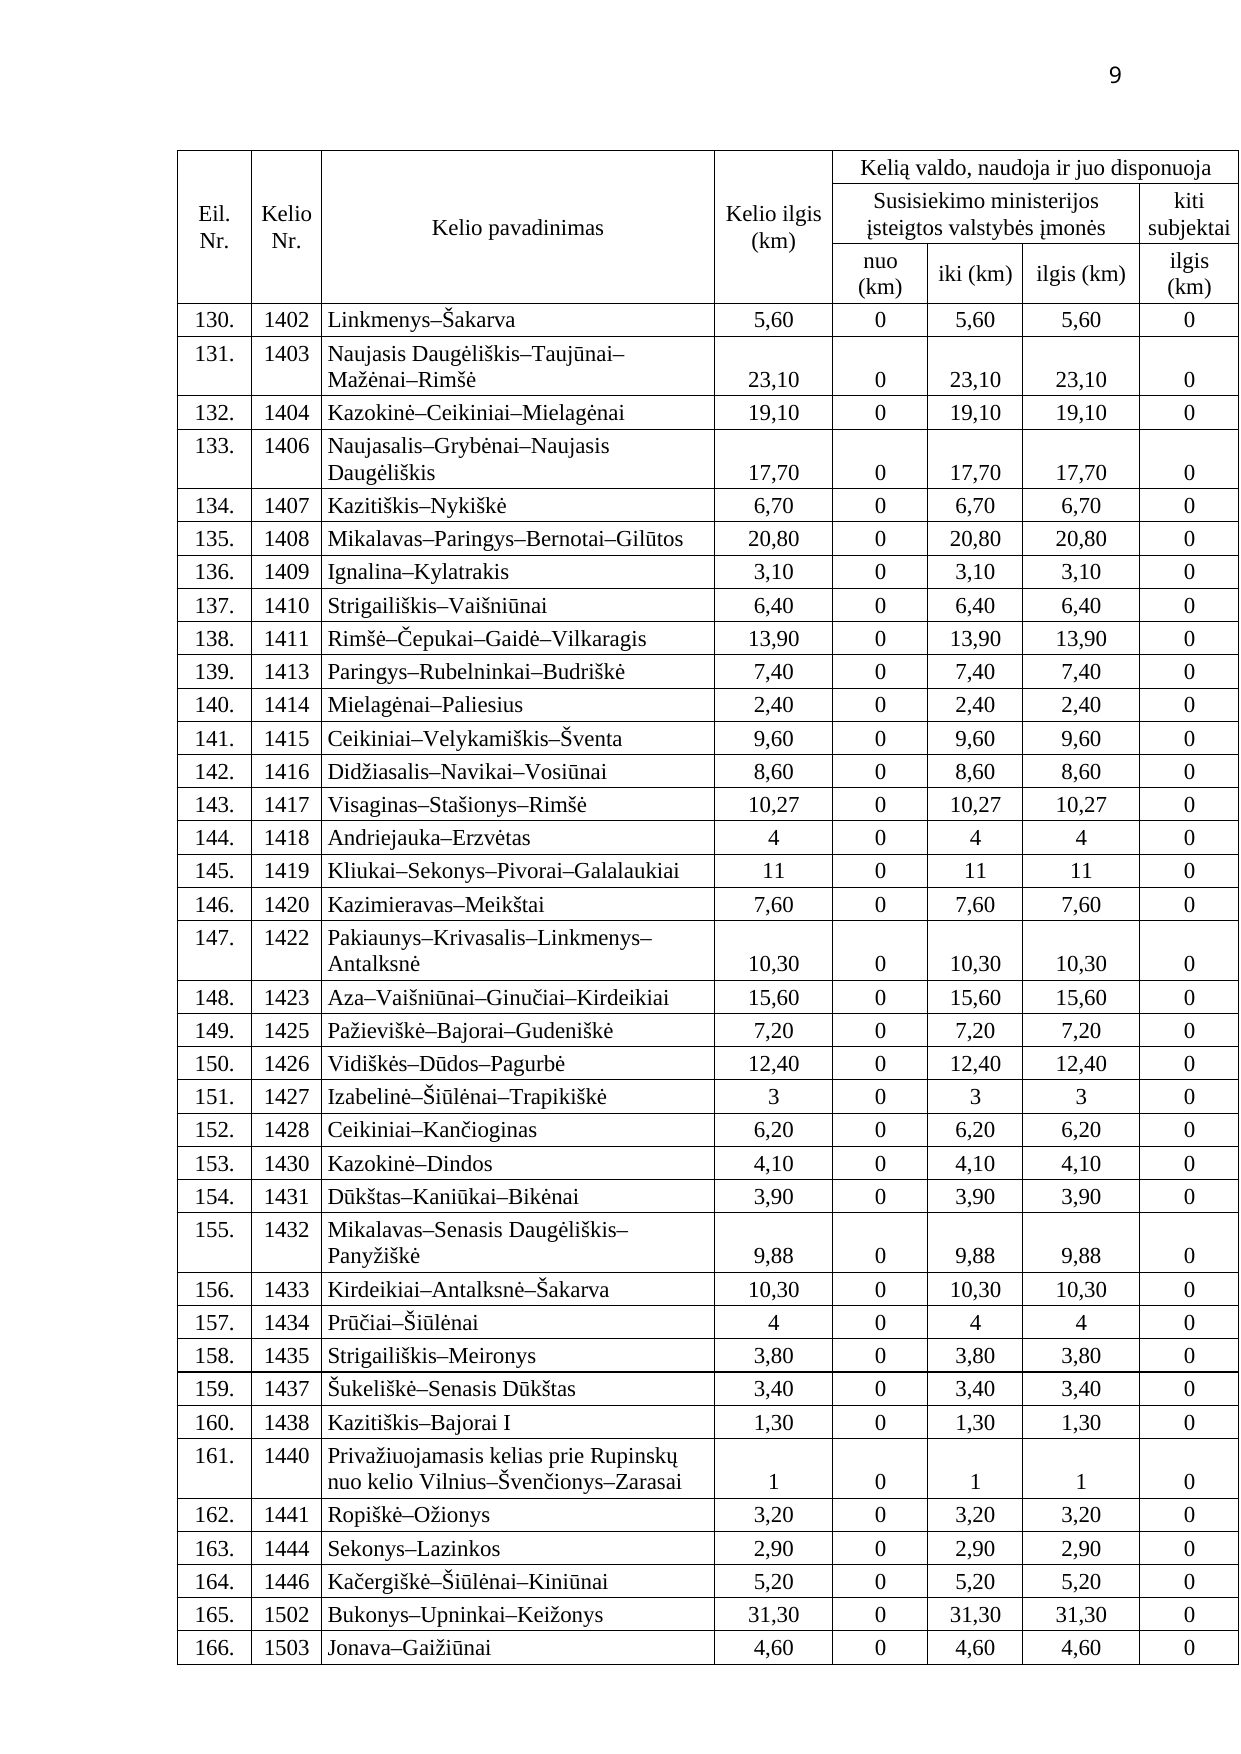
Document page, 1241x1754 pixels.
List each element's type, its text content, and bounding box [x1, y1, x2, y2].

table_cell Linkmenys–Šakarva [322, 304, 714, 336]
table_cell 0 [1140, 1114, 1238, 1146]
table_cell 7,40 [1023, 655, 1139, 687]
table_cell 6,70 [1023, 489, 1139, 521]
table_cell Kazitiškis–Bajorai I [322, 1406, 714, 1438]
table_cell 7,60 [1023, 888, 1139, 920]
table_cell 10,30 [1023, 1273, 1139, 1305]
table_cell 3,90 [715, 1180, 832, 1212]
table_cell 0 [1140, 337, 1238, 395]
table_cell 3,40 [715, 1373, 832, 1405]
table_cell 0 [1140, 755, 1238, 787]
table_cell Mikalavas–Paringys–Bernotai–Gilūtos [322, 522, 714, 554]
table_cell 10,27 [1023, 788, 1139, 820]
table_cell 3,80 [928, 1339, 1022, 1371]
table_cell 0 [1140, 1565, 1238, 1597]
table_cell 6,20 [715, 1114, 832, 1146]
table_cell 1427 [252, 1080, 321, 1112]
table_cell 2,40 [1023, 689, 1139, 721]
table_cell 140. [178, 689, 251, 721]
table_cell 1446 [252, 1565, 321, 1597]
table_cell 130. [178, 304, 251, 336]
table_cell 1502 [252, 1598, 321, 1630]
table_cell Vidiškės–Dūdos–Pagurbė [322, 1047, 714, 1079]
table_cell 0 [1140, 1439, 1238, 1497]
table_cell 6,40 [1023, 589, 1139, 621]
table_cell 9,88 [1023, 1213, 1139, 1272]
table_cell 3,20 [928, 1499, 1022, 1531]
table_cell 0 [833, 1306, 927, 1338]
table_cell nuo (km) [833, 244, 927, 302]
table_cell 0 [1140, 888, 1238, 920]
table_cell 1417 [252, 788, 321, 820]
table_cell Naujasis Daugėliškis–Taujūnai–Mažėnai–Rimšė [322, 337, 714, 395]
table_cell 3,90 [1023, 1180, 1139, 1212]
table_cell 13,90 [715, 622, 832, 654]
table_cell 1438 [252, 1406, 321, 1438]
table_cell 1419 [252, 855, 321, 887]
table_cell 0 [833, 1114, 927, 1146]
table_cell 1426 [252, 1047, 321, 1079]
table_cell 0 [1140, 489, 1238, 521]
table_cell 9,60 [928, 722, 1022, 754]
table_cell 9,88 [928, 1213, 1022, 1272]
table_cell 0 [1140, 622, 1238, 654]
table_cell 0 [1140, 396, 1238, 428]
table_cell 137. [178, 589, 251, 621]
table_cell 153. [178, 1147, 251, 1179]
table_cell 12,40 [928, 1047, 1022, 1079]
table_cell 17,70 [928, 430, 1022, 488]
table_cell 13,90 [1023, 622, 1139, 654]
table_cell 151. [178, 1080, 251, 1112]
table_cell 20,80 [928, 522, 1022, 554]
table_cell 1,30 [928, 1406, 1022, 1438]
table_cell 0 [833, 1373, 927, 1405]
table_cell 164. [178, 1565, 251, 1597]
table_cell 0 [1140, 304, 1238, 336]
table_cell 6,70 [715, 489, 832, 521]
table_cell 0 [833, 855, 927, 887]
table_cell 7,20 [715, 1014, 832, 1046]
table_cell 0 [833, 396, 927, 428]
table_cell 1406 [252, 430, 321, 488]
table_cell 0 [833, 1565, 927, 1597]
table_cell 133. [178, 430, 251, 488]
table_cell 1420 [252, 888, 321, 920]
table_cell 6,20 [928, 1114, 1022, 1146]
table_cell 5,60 [928, 304, 1022, 336]
table_cell 4 [715, 821, 832, 853]
table_cell 152. [178, 1114, 251, 1146]
table_cell 0 [833, 1339, 927, 1371]
table_cell 0 [1140, 981, 1238, 1013]
table_cell 0 [833, 1147, 927, 1179]
table_cell 10,30 [715, 1273, 832, 1305]
table_cell 0 [833, 981, 927, 1013]
table_cell Kazokinė–Ceikiniai–Mielagėnai [322, 396, 714, 428]
table_cell 3,90 [928, 1180, 1022, 1212]
table_cell 0 [1140, 589, 1238, 621]
table_cell 132. [178, 396, 251, 428]
table_cell 0 [1140, 1406, 1238, 1438]
table_cell 11 [928, 855, 1022, 887]
table_cell 1437 [252, 1373, 321, 1405]
table_cell 23,10 [928, 337, 1022, 395]
table_cell 1409 [252, 556, 321, 588]
table_cell 1 [928, 1439, 1022, 1497]
table_cell 3,40 [1023, 1373, 1139, 1405]
table_cell 4,10 [1023, 1147, 1139, 1179]
table_cell Mielagėnai–Paliesius [322, 689, 714, 721]
table_cell 1435 [252, 1339, 321, 1371]
table_cell 0 [1140, 1373, 1238, 1405]
table_cell Bukonys–Upninkai–Keižonys [322, 1598, 714, 1630]
table_cell Strigailiškis–Meironys [322, 1339, 714, 1371]
table_cell 143. [178, 788, 251, 820]
table_cell 15,60 [715, 981, 832, 1013]
table_cell Ceikiniai–Kančioginas [322, 1114, 714, 1146]
table_cell 3,10 [928, 556, 1022, 588]
table_cell 1402 [252, 304, 321, 336]
table_cell 1432 [252, 1213, 321, 1272]
table_cell 3,10 [715, 556, 832, 588]
table_cell 0 [833, 821, 927, 853]
table_cell 9,60 [715, 722, 832, 754]
table_cell 0 [1140, 1047, 1238, 1079]
table_cell 5,20 [715, 1565, 832, 1597]
table_cell 3,20 [1023, 1499, 1139, 1531]
table_cell 142. [178, 755, 251, 787]
table_cell 0 [833, 1532, 927, 1564]
table_cell 1418 [252, 821, 321, 853]
table_cell 0 [1140, 655, 1238, 687]
table_cell Ropiškė–Ožionys [322, 1499, 714, 1531]
table_cell 0 [1140, 921, 1238, 979]
table_cell Visaginas–Stašionys–Rimšė [322, 788, 714, 820]
table_cell Susisiekimo ministerijos įsteigtos valstybės įmonės [833, 184, 1139, 243]
table_cell 134. [178, 489, 251, 521]
table_cell Strigailiškis–Vaišniūnai [322, 589, 714, 621]
table_cell 0 [833, 1180, 927, 1212]
table_cell 8,60 [928, 755, 1022, 787]
table_cell 3,10 [1023, 556, 1139, 588]
table_cell 2,90 [928, 1532, 1022, 1564]
table_cell 7,20 [928, 1014, 1022, 1046]
table_cell Kirdeikiai–Antalksnė–Šakarva [322, 1273, 714, 1305]
table_cell Kliukai–Sekonys–Pivorai–Galalaukiai [322, 855, 714, 887]
table_cell Kačergiškė–Šiūlėnai–Kiniūnai [322, 1565, 714, 1597]
table_cell 0 [833, 689, 927, 721]
table_cell 1425 [252, 1014, 321, 1046]
table_cell 0 [833, 556, 927, 588]
table_cell 1,30 [1023, 1406, 1139, 1438]
table_cell 2,40 [928, 689, 1022, 721]
table_cell 3,40 [928, 1373, 1022, 1405]
table_cell 3,20 [715, 1499, 832, 1531]
table_cell 5,20 [1023, 1565, 1139, 1597]
table_cell 12,40 [1023, 1047, 1139, 1079]
table_cell Rimšė–Čepukai–Gaidė–Vilkaragis [322, 622, 714, 654]
table_cell 0 [833, 1080, 927, 1112]
table_cell 131. [178, 337, 251, 395]
table_cell 3 [715, 1080, 832, 1112]
table_cell 0 [833, 722, 927, 754]
table_cell 0 [833, 1213, 927, 1272]
table_cell Ignalina–Kylatrakis [322, 556, 714, 588]
table_cell 5,60 [715, 304, 832, 336]
table_cell Naujasalis–Grybėnai–Naujasis Daugėliškis [322, 430, 714, 488]
table_cell 5,20 [928, 1565, 1022, 1597]
table_cell 0 [1140, 689, 1238, 721]
table_header Kelią valdo, naudoja ir juo disponuoja [833, 151, 1238, 183]
table_cell 0 [1140, 1532, 1238, 1564]
table_cell 0 [1140, 1213, 1238, 1272]
table_cell 0 [1140, 522, 1238, 554]
table_cell 0 [833, 655, 927, 687]
table_cell 23,10 [715, 337, 832, 395]
table_cell Izabelinė–Šiūlėnai–Trapikiškė [322, 1080, 714, 1112]
table_cell 0 [833, 888, 927, 920]
table_cell 6,70 [928, 489, 1022, 521]
table_cell 0 [1140, 1631, 1238, 1664]
table_cell 31,30 [715, 1598, 832, 1630]
table_cell 3 [928, 1080, 1022, 1112]
table_cell 1440 [252, 1439, 321, 1497]
table_cell 1,30 [715, 1406, 832, 1438]
table_cell Dūkštas–Kaniūkai–Bikėnai [322, 1180, 714, 1212]
table_cell 0 [1140, 722, 1238, 754]
table_cell 3,80 [1023, 1339, 1139, 1371]
table_cell 157. [178, 1306, 251, 1338]
table_cell 10,27 [928, 788, 1022, 820]
table_cell 4 [928, 1306, 1022, 1338]
table_cell 136. [178, 556, 251, 588]
table_cell 1444 [252, 1532, 321, 1564]
table_cell 166. [178, 1631, 251, 1664]
table_cell 0 [833, 1499, 927, 1531]
table_cell 1414 [252, 689, 321, 721]
table_cell 20,80 [1023, 522, 1139, 554]
table_cell 10,30 [928, 921, 1022, 979]
table_cell 165. [178, 1598, 251, 1630]
table_cell ilgis (km) [1023, 244, 1139, 302]
table_cell 11 [1023, 855, 1139, 887]
table_cell 0 [1140, 1080, 1238, 1112]
table_cell 0 [833, 788, 927, 820]
table_cell 158. [178, 1339, 251, 1371]
table_cell 10,27 [715, 788, 832, 820]
table_cell 31,30 [928, 1598, 1022, 1630]
table_cell 23,10 [1023, 337, 1139, 395]
table_cell Kazimieravas–Meikštai [322, 888, 714, 920]
table_cell 3,80 [715, 1339, 832, 1371]
table_cell 6,40 [715, 589, 832, 621]
table_cell 139. [178, 655, 251, 687]
table_cell 1 [715, 1439, 832, 1497]
table_cell 0 [833, 622, 927, 654]
table_cell Andriejauka–Erzvėtas [322, 821, 714, 853]
table_cell 7,20 [1023, 1014, 1139, 1046]
table_cell 11 [715, 855, 832, 887]
table_cell 1428 [252, 1114, 321, 1146]
table_header Eil. Nr. [178, 151, 251, 302]
table_cell 0 [833, 1439, 927, 1497]
table_cell 2,40 [715, 689, 832, 721]
table_cell Privažiuojamasis kelias prie Rupinskų nuo kelio Vilnius–Švenčionys–Zarasai [322, 1439, 714, 1497]
table_cell 1431 [252, 1180, 321, 1212]
table_cell 1413 [252, 655, 321, 687]
table_cell Paringys–Rubelninkai–Budriškė [322, 655, 714, 687]
table_cell 1415 [252, 722, 321, 754]
table_cell 4,60 [715, 1631, 832, 1664]
table_cell 0 [1140, 1499, 1238, 1531]
table_cell 7,60 [715, 888, 832, 920]
table_cell 12,40 [715, 1047, 832, 1079]
table_cell Pažieviškė–Bajorai–Gudeniškė [322, 1014, 714, 1046]
table_cell Aza–Vaišniūnai–Ginučiai–Kirdeikiai [322, 981, 714, 1013]
table_cell 0 [1140, 1339, 1238, 1371]
table_cell 0 [1140, 1014, 1238, 1046]
table_cell 9,60 [1023, 722, 1139, 754]
table_cell 15,60 [928, 981, 1022, 1013]
table_cell Šukeliškė–Senasis Dūkštas [322, 1373, 714, 1405]
table_cell 9,88 [715, 1213, 832, 1272]
table_cell 0 [1140, 1180, 1238, 1212]
table_cell 4,10 [715, 1147, 832, 1179]
table_cell 17,70 [1023, 430, 1139, 488]
table_cell 0 [833, 1631, 927, 1664]
table_cell 1403 [252, 337, 321, 395]
table_cell Didžiasalis–Navikai–Vosiūnai [322, 755, 714, 787]
table_cell 0 [1140, 1147, 1238, 1179]
table_cell 5,60 [1023, 304, 1139, 336]
table_cell 149. [178, 1014, 251, 1046]
table_cell Jonava–Gaižiūnai [322, 1631, 714, 1664]
table_cell 4 [1023, 821, 1139, 853]
table_cell 2,90 [1023, 1532, 1139, 1564]
table_header Kelio pavadinimas [322, 151, 714, 302]
table_cell 0 [1140, 556, 1238, 588]
table_cell 8,60 [715, 755, 832, 787]
table_cell 15,60 [1023, 981, 1139, 1013]
table_cell 31,30 [1023, 1598, 1139, 1630]
table_cell 163. [178, 1532, 251, 1564]
table_cell 4 [715, 1306, 832, 1338]
table_cell 155. [178, 1213, 251, 1272]
table_cell 0 [833, 755, 927, 787]
table_cell 146. [178, 888, 251, 920]
table_cell 0 [833, 589, 927, 621]
table_cell 156. [178, 1273, 251, 1305]
table_cell 6,40 [928, 589, 1022, 621]
table_cell 0 [1140, 430, 1238, 488]
table_cell 160. [178, 1406, 251, 1438]
table_cell 0 [833, 489, 927, 521]
table_cell 7,40 [715, 655, 832, 687]
table_cell 0 [833, 1273, 927, 1305]
table_cell 1430 [252, 1147, 321, 1179]
table_cell 154. [178, 1180, 251, 1212]
table_cell 135. [178, 522, 251, 554]
table_cell 1407 [252, 489, 321, 521]
table_cell 0 [833, 430, 927, 488]
table_cell Pakiaunys–Krivasalis–Linkmenys–Antalksnė [322, 921, 714, 979]
table_cell 0 [833, 304, 927, 336]
table_cell 138. [178, 622, 251, 654]
table_cell 1422 [252, 921, 321, 979]
table_cell 144. [178, 821, 251, 853]
table_cell 1423 [252, 981, 321, 1013]
table_cell 1404 [252, 396, 321, 428]
table_cell Kazitiškis–Nykiškė [322, 489, 714, 521]
table_cell Kazokinė–Dindos [322, 1147, 714, 1179]
table_cell 2,90 [715, 1532, 832, 1564]
table_cell 148. [178, 981, 251, 1013]
table_cell 4,10 [928, 1147, 1022, 1179]
table_cell 141. [178, 722, 251, 754]
table_cell 1416 [252, 755, 321, 787]
table_cell 0 [1140, 821, 1238, 853]
table_cell 1441 [252, 1499, 321, 1531]
table_cell 1408 [252, 522, 321, 554]
table_cell 4,60 [928, 1631, 1022, 1664]
table_cell 147. [178, 921, 251, 979]
table_cell 10,30 [1023, 921, 1139, 979]
table_cell kiti subjektai [1140, 184, 1238, 243]
table_cell Ceikiniai–Velykamiškis–Šventa [322, 722, 714, 754]
table_cell 0 [833, 337, 927, 395]
table_header Kelio Nr. [252, 151, 321, 302]
table_cell 8,60 [1023, 755, 1139, 787]
table_cell Sekonys–Lazinkos [322, 1532, 714, 1564]
table_cell 150. [178, 1047, 251, 1079]
table_cell 159. [178, 1373, 251, 1405]
table_cell 6,20 [1023, 1114, 1139, 1146]
table_cell 0 [1140, 788, 1238, 820]
table_cell 17,70 [715, 430, 832, 488]
table_cell 4 [1023, 1306, 1139, 1338]
table_cell 161. [178, 1439, 251, 1497]
table_cell 145. [178, 855, 251, 887]
table_cell 1 [1023, 1439, 1139, 1497]
table_cell ilgis (km) [1140, 244, 1238, 302]
table_cell 0 [1140, 1598, 1238, 1630]
table_cell 1410 [252, 589, 321, 621]
table_cell 0 [833, 921, 927, 979]
table_cell Mikalavas–Senasis Daugėliškis–Panyžiškė [322, 1213, 714, 1272]
table_cell 0 [1140, 855, 1238, 887]
table_cell 7,60 [928, 888, 1022, 920]
table_cell 162. [178, 1499, 251, 1531]
table_cell 19,10 [1023, 396, 1139, 428]
table_cell 19,10 [715, 396, 832, 428]
table_cell 0 [1140, 1306, 1238, 1338]
table_cell 0 [833, 1598, 927, 1630]
table_cell 10,30 [928, 1273, 1022, 1305]
table_cell 4,60 [1023, 1631, 1139, 1664]
table_cell Prūčiai–Šiūlėnai [322, 1306, 714, 1338]
table_cell 1411 [252, 622, 321, 654]
table_cell 0 [833, 1047, 927, 1079]
table_cell 7,40 [928, 655, 1022, 687]
table_cell 10,30 [715, 921, 832, 979]
table_cell 0 [833, 1406, 927, 1438]
table_cell 19,10 [928, 396, 1022, 428]
table_cell 1503 [252, 1631, 321, 1664]
table_cell 3 [1023, 1080, 1139, 1112]
table_cell 13,90 [928, 622, 1022, 654]
table_cell 1434 [252, 1306, 321, 1338]
table_cell 4 [928, 821, 1022, 853]
table_cell 0 [833, 1014, 927, 1046]
table_cell 20,80 [715, 522, 832, 554]
table_cell iki (km) [928, 244, 1022, 302]
table_cell 0 [833, 522, 927, 554]
table_cell 1433 [252, 1273, 321, 1305]
table_header Kelio ilgis (km) [715, 151, 832, 302]
table_cell 0 [1140, 1273, 1238, 1305]
